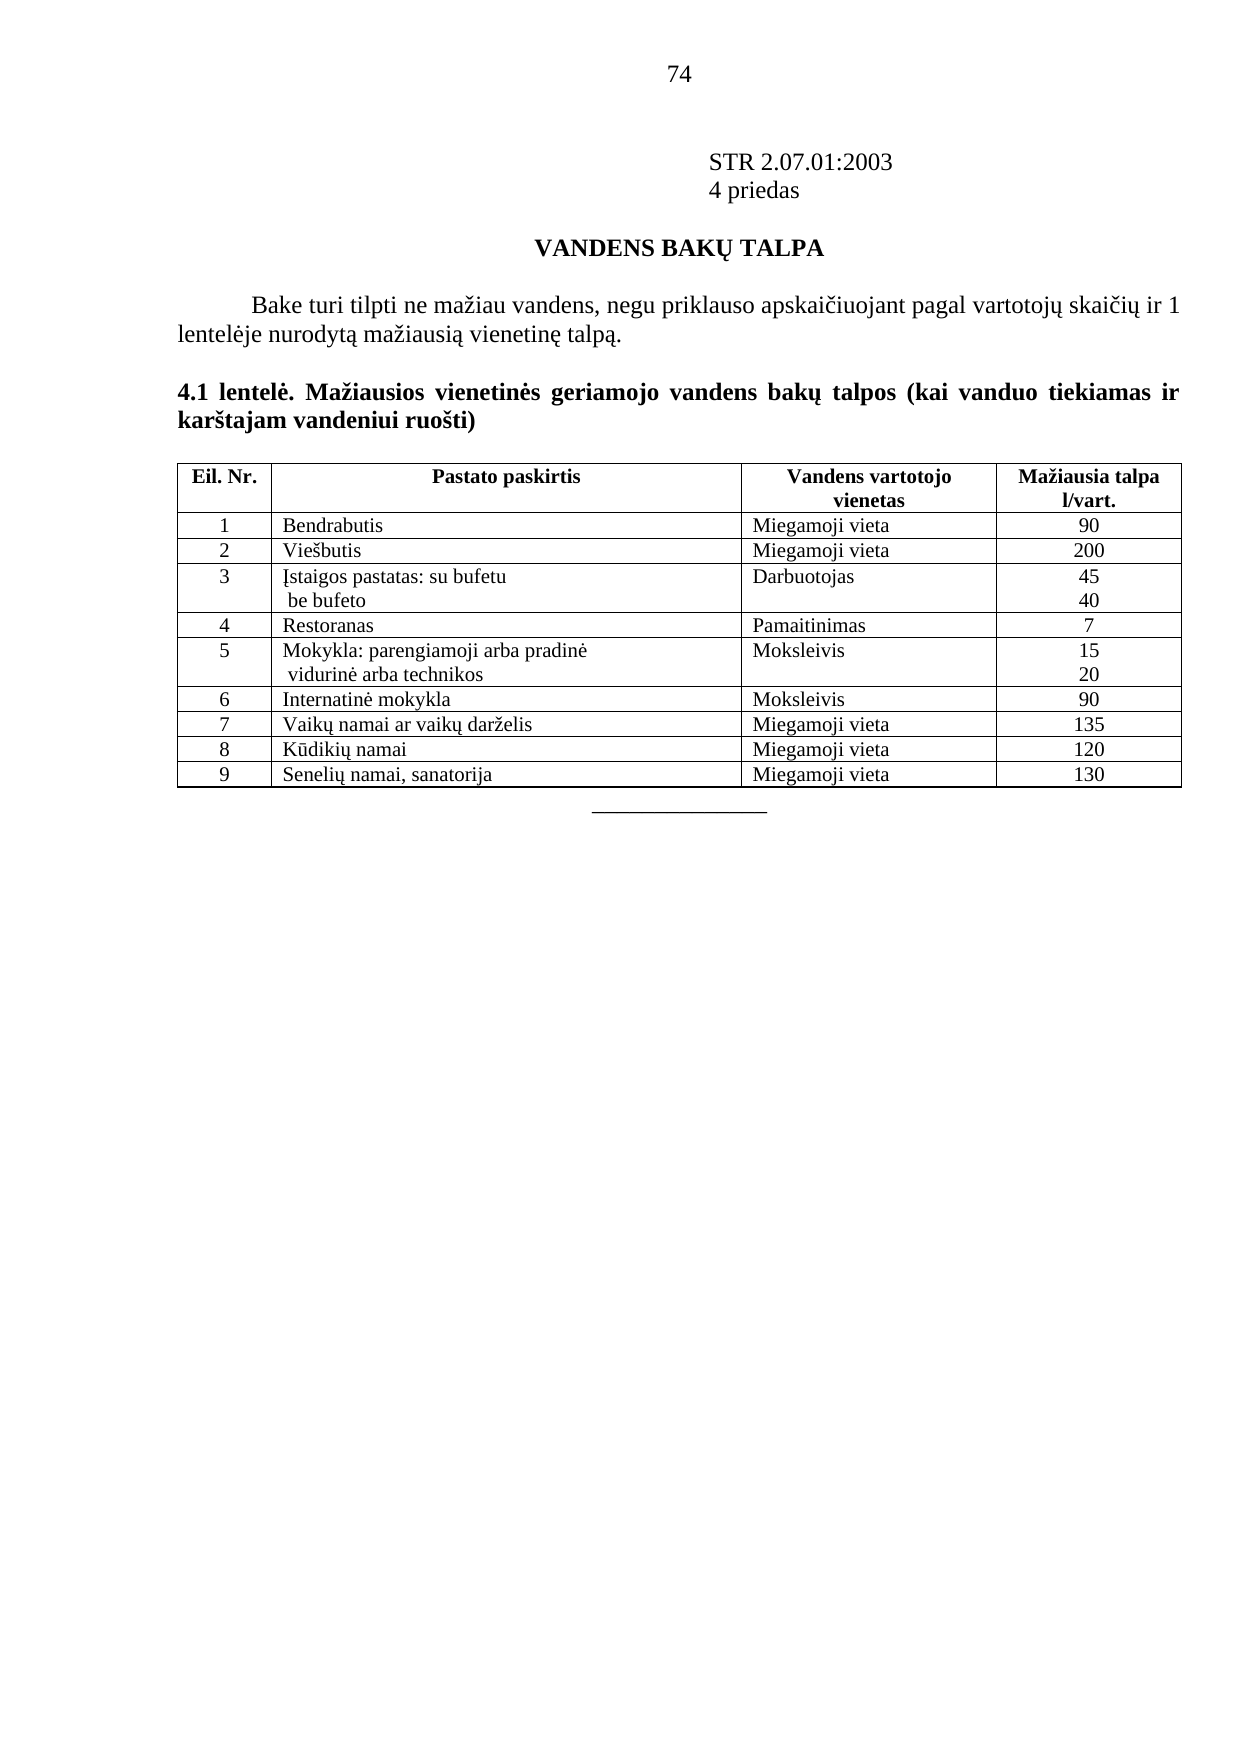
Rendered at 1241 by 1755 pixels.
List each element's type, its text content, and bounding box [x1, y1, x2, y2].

table_cell Viešbutis [272, 539, 741, 562]
table_cell Miegamoji vieta [742, 762, 996, 786]
table_cell 5 [178, 638, 271, 686]
table_cell Restoranas [272, 613, 741, 637]
table_header Pastato paskirtis [272, 464, 741, 512]
text 4.1 lentelė. Mažiausios vienetinės geriamojo vandens bakų talpos (kai vanduo tiekiamas ir karštajam vandeniui ruošti) [177, 377, 1181, 434]
table_cell 45 40 [997, 564, 1181, 612]
table_cell Miegamoji vieta [742, 513, 996, 537]
text VANDENS BAKŲ TALPA [177, 233, 1181, 262]
text 4 priedas [177, 176, 1181, 204]
table_cell 90 [997, 513, 1181, 537]
table_cell Miegamoji vieta [742, 737, 996, 761]
table_cell 90 [997, 687, 1181, 711]
table_cell Vaikų namai ar vaikų darželis [272, 712, 741, 736]
table_cell 2 [178, 539, 271, 562]
table_cell 7 [997, 613, 1181, 637]
text Bake turi tilpti ne mažiau vandens, negu priklauso apskaičiuojant pagal vartotojų skaičių ir 1 lentelėje nurodytą mažiausią vienetinę talpą. [177, 291, 1181, 348]
table_cell Moksleivis [742, 638, 996, 686]
text ______________ [177, 788, 1181, 816]
table_cell 8 [178, 737, 271, 761]
table_cell 4 [178, 613, 271, 637]
table_cell 200 [997, 539, 1181, 562]
table_cell Mokykla: parengiamoji arba pradinė vidurinė arba technikos [272, 638, 741, 686]
table_cell 9 [178, 762, 271, 786]
table_cell Įstaigos pastatas: su bufetu be bufeto [272, 564, 741, 612]
table_cell 6 [178, 687, 271, 711]
table_header Eil. Nr. [178, 464, 271, 512]
table_header Vandens vartotojo vienetas [742, 464, 996, 512]
table_cell Pamaitinimas [742, 613, 996, 637]
table_header Mažiausia talpa l/vart. [997, 464, 1181, 512]
table_cell 7 [178, 712, 271, 736]
table_cell 15 20 [997, 638, 1181, 686]
table_cell Senelių namai, sanatorija [272, 762, 741, 786]
table_cell Bendrabutis [272, 513, 741, 537]
text STR 2.07.01:2003 [177, 147, 1181, 176]
table_cell Moksleivis [742, 687, 996, 711]
table_cell Miegamoji vieta [742, 712, 996, 736]
table_cell 3 [178, 564, 271, 612]
table_cell Darbuotojas [742, 564, 996, 612]
table_cell 1 [178, 513, 271, 537]
table_cell 120 [997, 737, 1181, 761]
table_cell 130 [997, 762, 1181, 786]
table_cell Kūdikių namai [272, 737, 741, 761]
table_cell Internatinė mokykla [272, 687, 741, 711]
table_cell Miegamoji vieta [742, 539, 996, 562]
table_cell 135 [997, 712, 1181, 736]
